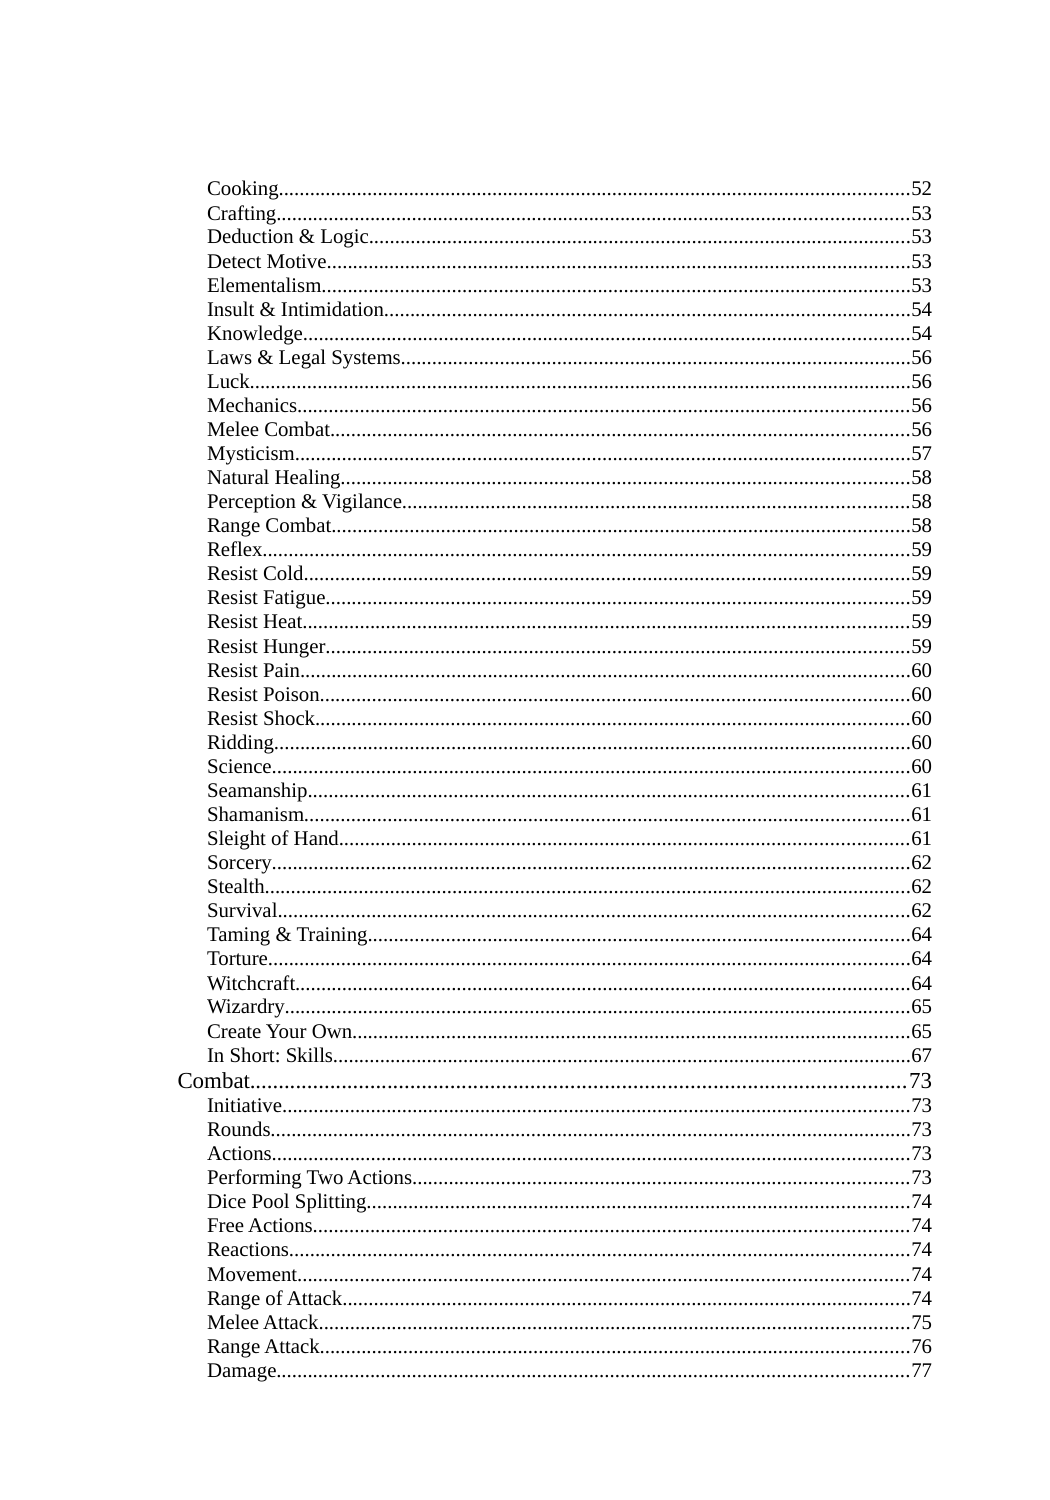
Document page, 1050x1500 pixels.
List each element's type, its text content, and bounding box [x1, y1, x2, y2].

text Initiative 73 [207, 1093, 932, 1117]
text Combat 73 [177, 1067, 932, 1093]
text Perception & Vigilance 58 [207, 489, 932, 513]
text Dice Pool Splitting 74 [207, 1189, 932, 1213]
text Deduction & Logic 53 [207, 224, 932, 248]
text Mysticism 57 [207, 441, 932, 465]
text Elementalism 53 [207, 273, 932, 297]
text Witchcraft 64 [207, 970, 932, 994]
text Resist Heat 59 [207, 609, 932, 633]
text Sorcery 62 [207, 850, 932, 874]
text Cooking 52 [207, 176, 932, 200]
text Free Actions 74 [207, 1213, 932, 1237]
text Laws & Legal Systems 56 [207, 345, 932, 369]
text In Short: Skills 67 [207, 1043, 932, 1067]
text Melee Combat 56 [207, 417, 932, 441]
text Torture 64 [207, 946, 932, 970]
text Resist Pain 60 [207, 658, 932, 682]
text Survival 62 [207, 898, 932, 922]
text Melee Attack 75 [207, 1309, 932, 1334]
text Resist Hunger 59 [207, 633, 932, 658]
text Taming & Training 64 [207, 922, 932, 946]
text Natural Healing 58 [207, 465, 932, 489]
text Luck 56 [207, 369, 932, 393]
text Science 60 [207, 754, 932, 778]
text Ridding 60 [207, 730, 932, 754]
text Reflex 59 [207, 537, 932, 561]
text Reactions 74 [207, 1237, 932, 1261]
text Resist Shock 60 [207, 706, 932, 730]
text Wizardry 65 [207, 994, 932, 1018]
text Resist Poison 60 [207, 682, 932, 706]
text Range Combat 58 [207, 513, 932, 537]
text Damage 77 [207, 1358, 932, 1382]
text Resist Fatigue 59 [207, 585, 932, 609]
text Actions 73 [207, 1141, 932, 1165]
text Create Your Own 65 [207, 1018, 932, 1043]
text Sleight of Hand 61 [207, 826, 932, 850]
text Range Attack 76 [207, 1334, 932, 1358]
text Seamanship 61 [207, 778, 932, 802]
text Crafting 53 [207, 200, 932, 224]
text Insult & Intimidation 54 [207, 297, 932, 321]
text Rounds 73 [207, 1117, 932, 1141]
text Stealth 62 [207, 874, 932, 898]
text Performing Two Actions 73 [207, 1165, 932, 1189]
text Detect Motive 53 [207, 248, 932, 273]
text Resist Cold 59 [207, 561, 932, 585]
text Movement 74 [207, 1261, 932, 1286]
text Range of Attack 74 [207, 1286, 932, 1309]
text Knowledge 54 [207, 321, 932, 345]
text Mechanics 56 [207, 393, 932, 417]
text Shamanism 61 [207, 802, 932, 826]
